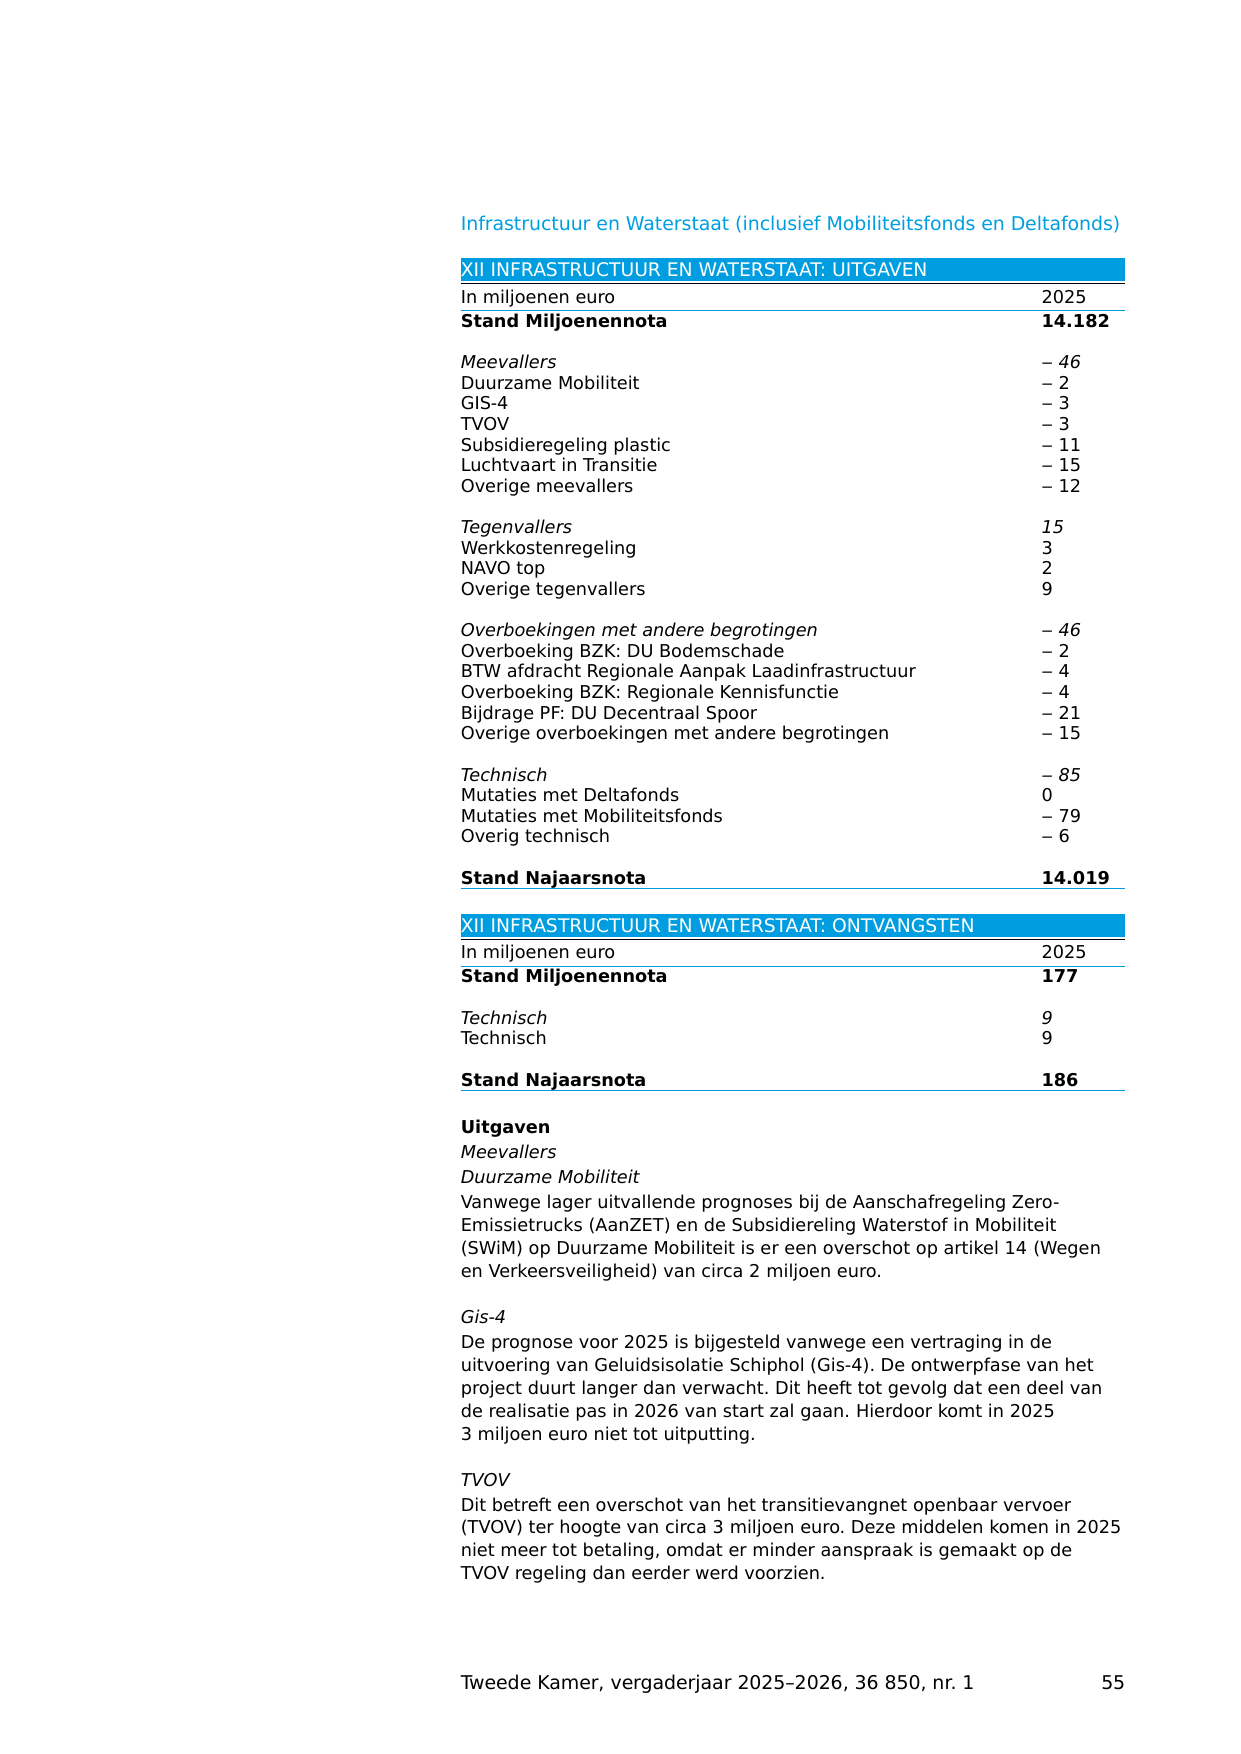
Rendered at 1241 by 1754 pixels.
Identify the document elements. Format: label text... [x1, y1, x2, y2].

table_cell 177 [1039, 967, 1125, 987]
table_cell Stand Miljoenennota [461, 967, 1038, 987]
table_cell Stand Najaarsnota [461, 1070, 1038, 1090]
table_cell ‒ 2 [1039, 641, 1125, 661]
table_cell Overboekingen met andere begrotingen [461, 620, 1038, 641]
table_cell ‒ 85 [1039, 765, 1125, 785]
table_cell Mutaties met Mobiliteitsfonds [461, 806, 1038, 826]
text De prognose voor 2025 is bijgesteld vanwege een vertraging in de uitvoering van Geluidsisolatie Schiphol (Gis-4). De ontwerpfase van het project duurt langer dan verwacht. Dit heeft tot gevolg dat een deel van de realisatie pas in 2026 van start zal gaan. Hierdoor komt in 2025 3 miljoen euro niet tot uitputting. [461, 1330, 1125, 1445]
table_cell [461, 987, 1038, 1008]
table_cell Meevallers [461, 352, 1038, 373]
table_cell Overboeking BZK: DU Bodemschade [461, 641, 1038, 661]
table_cell ‒ 6 [1039, 826, 1125, 847]
table_cell Mutaties met Deltafonds [461, 785, 1038, 806]
table_cell 9 [1039, 1008, 1125, 1028]
table_cell Technisch [461, 765, 1038, 785]
table_cell Bijdrage PF: DU Decentraal Spoor [461, 703, 1038, 723]
table_cell GIS-4 [461, 393, 1038, 414]
table_cell BTW afdracht Regionale Aanpak Laadinfrastructuur [461, 661, 1038, 682]
title Infrastructuur en Waterstaat (inclusief Mobiliteitsfonds en Deltafonds) [461, 213, 1125, 235]
table_cell TVOV [461, 414, 1038, 434]
table_cell 2025 [1039, 940, 1125, 966]
table_cell [1039, 1049, 1125, 1069]
table_cell [461, 600, 1038, 620]
table_cell 2 [1039, 558, 1125, 579]
text TVOV [461, 1468, 1125, 1491]
table_cell 2025 [1039, 284, 1125, 310]
table_cell [461, 331, 1038, 352]
table_cell Technisch [461, 1008, 1038, 1028]
table_cell ‒ 3 [1039, 414, 1125, 434]
table_cell [461, 496, 1038, 517]
table_cell [461, 847, 1038, 868]
table_cell [1039, 331, 1125, 352]
table_cell ‒ 79 [1039, 806, 1125, 826]
table_cell [1039, 987, 1125, 1008]
table_cell 9 [1039, 579, 1125, 599]
table_cell [461, 744, 1038, 764]
table_cell Overboeking BZK: Regionale Kennisfunctie [461, 682, 1038, 703]
table_cell [461, 1049, 1038, 1069]
table_cell In miljoenen euro [461, 940, 1038, 966]
table_cell [1039, 600, 1125, 620]
text Duurzame Mobiliteit [461, 1166, 1125, 1188]
table_cell 186 [1039, 1070, 1125, 1090]
table_cell [1039, 744, 1125, 764]
text Meevallers [461, 1141, 1125, 1163]
text Vanwege lager uitvallende prognoses bij de Aanschafregeling Zero-Emissietrucks (AanZET) en de Subsidiereling Waterstof in Mobiliteit (SWiM) op Duurzame Mobiliteit is er een overschot op artikel 14 (Wegen en Verkeersveiligheid) van circa 2 miljoen euro. [461, 1191, 1125, 1282]
table_cell ‒ 2 [1039, 373, 1125, 393]
table_cell In miljoenen euro [461, 284, 1038, 310]
text Uitgaven [461, 1116, 1125, 1138]
table_cell Luchtvaart in Transitie [461, 455, 1038, 476]
table_cell Stand Najaarsnota [461, 868, 1038, 888]
table_cell ‒ 46 [1039, 620, 1125, 641]
table_cell ‒ 46 [1039, 352, 1125, 373]
table_cell ‒ 21 [1039, 703, 1125, 723]
table_cell Overige tegenvallers [461, 579, 1038, 599]
table_cell ‒ 12 [1039, 476, 1125, 496]
table_cell 0 [1039, 785, 1125, 806]
table_cell ‒ 4 [1039, 661, 1125, 682]
table_cell Werkkostenregeling [461, 538, 1038, 558]
table_cell Duurzame Mobiliteit [461, 373, 1038, 393]
table_cell ‒ 3 [1039, 393, 1125, 414]
table_cell Technisch [461, 1028, 1038, 1049]
table_cell Tegenvallers [461, 517, 1038, 538]
text Gis-4 [461, 1305, 1125, 1328]
table_cell Subsidieregeling plastic [461, 435, 1038, 455]
table_cell ‒ 15 [1039, 723, 1125, 744]
table_cell NAVO top [461, 558, 1038, 579]
text Dit betreft een overschot van het transitievangnet openbaar vervoer (TVOV) ter hoogte van circa 3 miljoen euro. Deze middelen komen in 2025 niet meer tot betaling, omdat er minder aanspraak is gemaakt op de TVOV regeling dan eerder werd voorzien. [461, 1493, 1125, 1584]
table_cell [1039, 847, 1125, 868]
table_cell 14.019 [1039, 868, 1125, 888]
table_cell Stand Miljoenennota [461, 311, 1038, 331]
table_cell 14.182 [1039, 311, 1125, 331]
table_cell ‒ 15 [1039, 455, 1125, 476]
table_cell Overig technisch [461, 826, 1038, 847]
table_cell ‒ 4 [1039, 682, 1125, 703]
table_cell ‒ 11 [1039, 435, 1125, 455]
table_cell Overige overboekingen met andere begrotingen [461, 723, 1038, 744]
table_cell [1039, 496, 1125, 517]
table_cell 15 [1039, 517, 1125, 538]
table_cell Overige meevallers [461, 476, 1038, 496]
table_cell 3 [1039, 538, 1125, 558]
table_cell 9 [1039, 1028, 1125, 1049]
